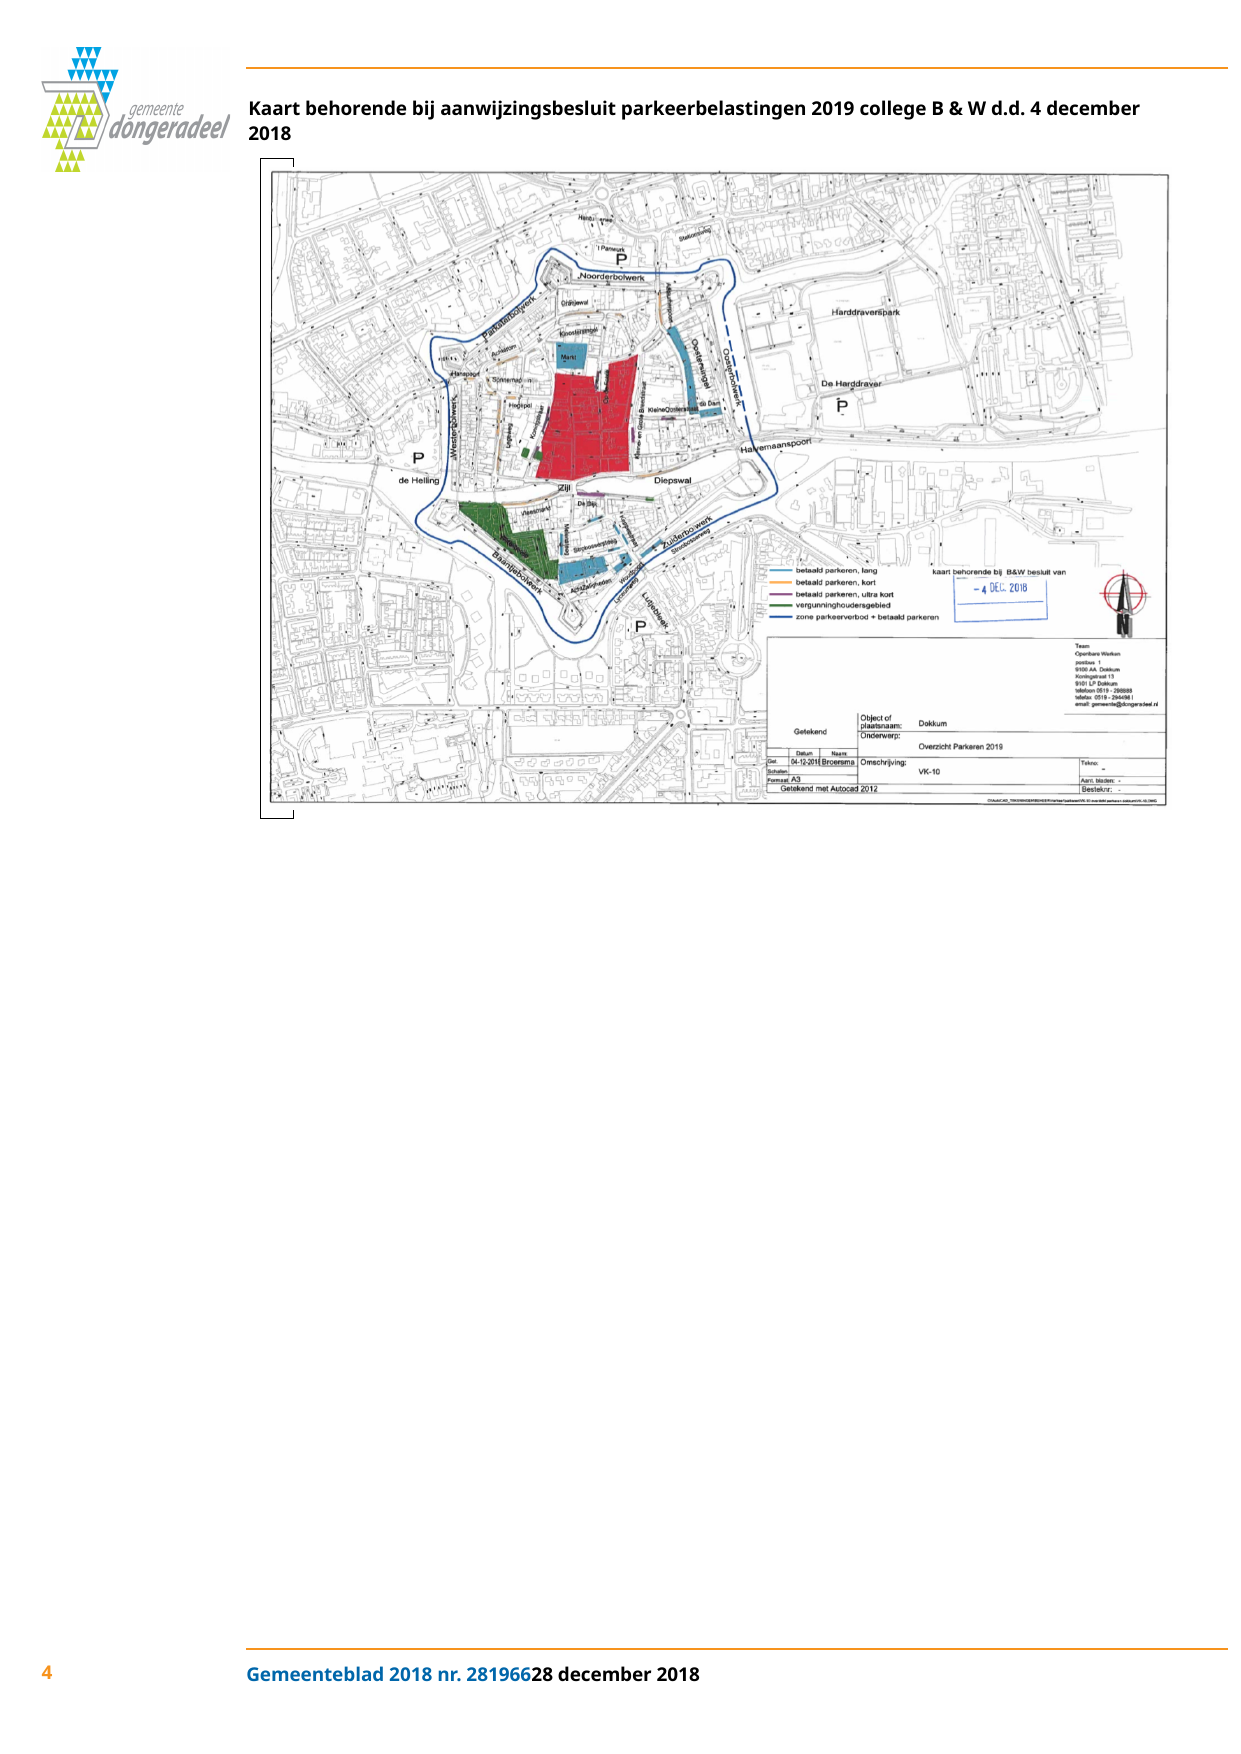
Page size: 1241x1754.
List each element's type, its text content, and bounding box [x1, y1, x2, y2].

text Kaart behorende bij aanwijzingsbesluit parkeerbelastingen 2019 college B & W d.d. 4 december 2018 [248, 95, 1152, 146]
picture [41, 47, 231, 172]
picture [99, 72, 104, 80]
picture [107, 73, 113, 80]
picture [268, 167, 1173, 810]
